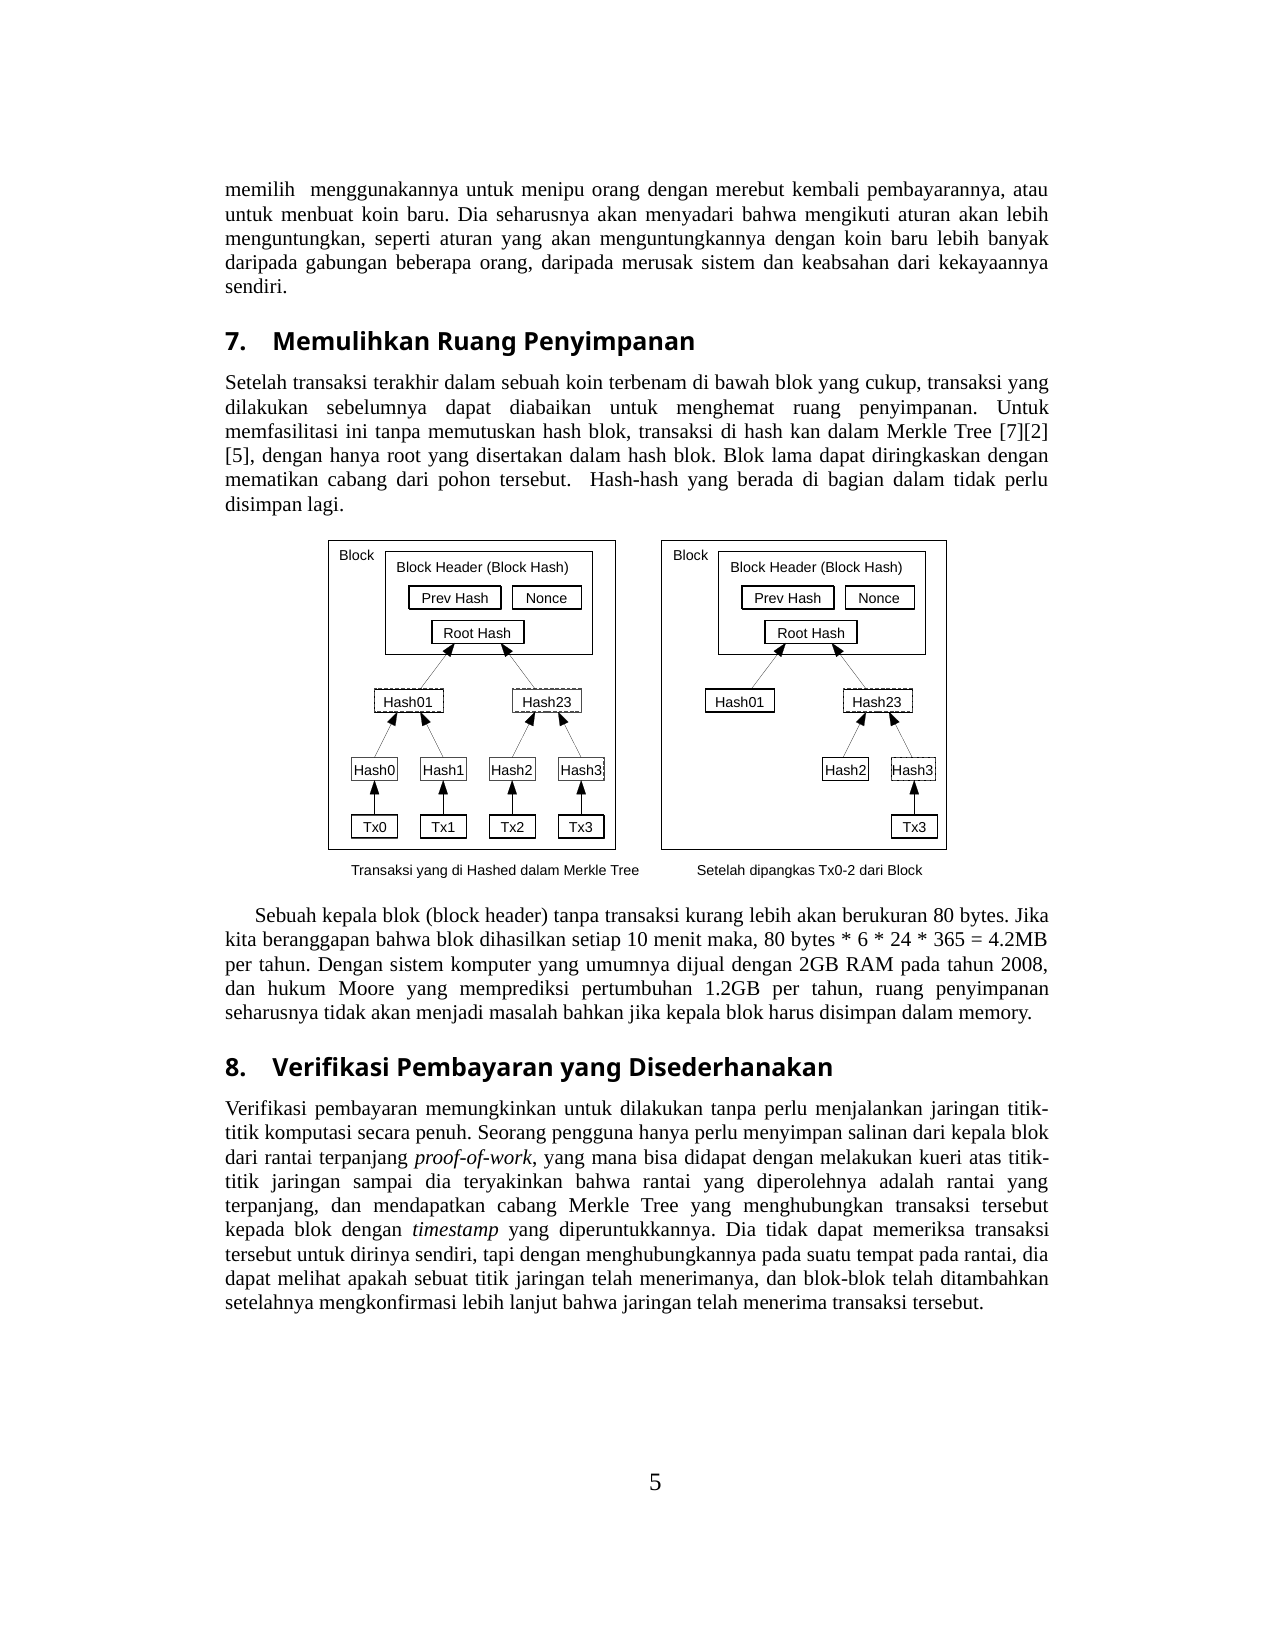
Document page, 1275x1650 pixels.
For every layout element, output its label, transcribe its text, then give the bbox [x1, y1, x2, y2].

text Sebuah kepala blok (block header) tanpa transaksi kurang lebih akan berukuran 80 bytes. Jika kita beranggapan bahwa blok dihasilkan setiap 10 menit maka, 80 bytes * 6 * 24 * 365 = 4.2MB per tahun. Dengan sistem komputer yang umumnya dijual dengan 2GB RAM pada tahun 2008, dan hukum Moore yang memprediksi pertumbuhan 1.2GB per tahun, ruang penyimpanan seharusnya tidak akan menjadi masalah bahkan jika kepala blok harus disimpan dalam memory. [225, 903, 1050, 1024]
text memilih menggunakannya untuk menipu orang dengan merebut kembali pembayarannya, atau untuk menbuat koin baru. Dia seharusnya akan menyadari bahwa mengikuti aturan akan lebih menguntungkan, seperti aturan yang akan menguntungkannya dengan koin baru lebih banyak daripada gabungan beberapa orang, daripada merusak sistem dan keabsahan dari kekayaannya sendiri. [225, 177, 1050, 298]
text Verifikasi pembayaran memungkinkan untuk dilakukan tanpa perlu menjalankan jaringan titik-titik komputasi secara penuh. Seorang pengguna hanya perlu menyimpan salinan dari kepala blok dari rantai terpanjang proof-of-work, yang mana bisa didapat dengan melakukan kueri atas titik-titik jaringan sampai dia teryakinkan bahwa rantai yang diperolehnya adalah rantai yang terpanjang, dan mendapatkan cabang Merkle Tree yang menghubungkan transaksi tersebut kepada blok dengan timestamp yang diperuntukkannya. Dia tidak dapat memeriksa transaksi tersebut untuk dirinya sendiri, tapi dengan menghubungkannya pada suatu tempat pada rantai, dia dapat melihat apakah sebuat titik jaringan telah menerimanya, dan blok-blok telah ditambahkan setelahnya mengkonfirmasi lebih lanjut bahwa jaringan telah menerima transaksi tersebut. [225, 1096, 1050, 1314]
text Setelah transaksi terakhir dalam sebuah koin terbenam di bawah blok yang cukup, transaksi yang dilakukan sebelumnya dapat diabaikan untuk menghemat ruang penyimpanan. Untuk memfasilitasi ini tanpa memutuskan hash blok, transaksi di hash kan dalam Merkle Tree [7][2][5], dengan hanya root yang disertakan dalam hash blok. Blok lama dapat diringkaskan dengan mematikan cabang dari pohon tersebut. Hash-hash yang berada di bagian dalam tidak perlu disimpan lagi. [225, 370, 1050, 516]
subtitle 7. Memulihkan Ruang Penyimpanan [225, 323, 1050, 358]
subtitle 8. Verifikasi Pembayaran yang Disederhanakan [225, 1049, 1050, 1083]
